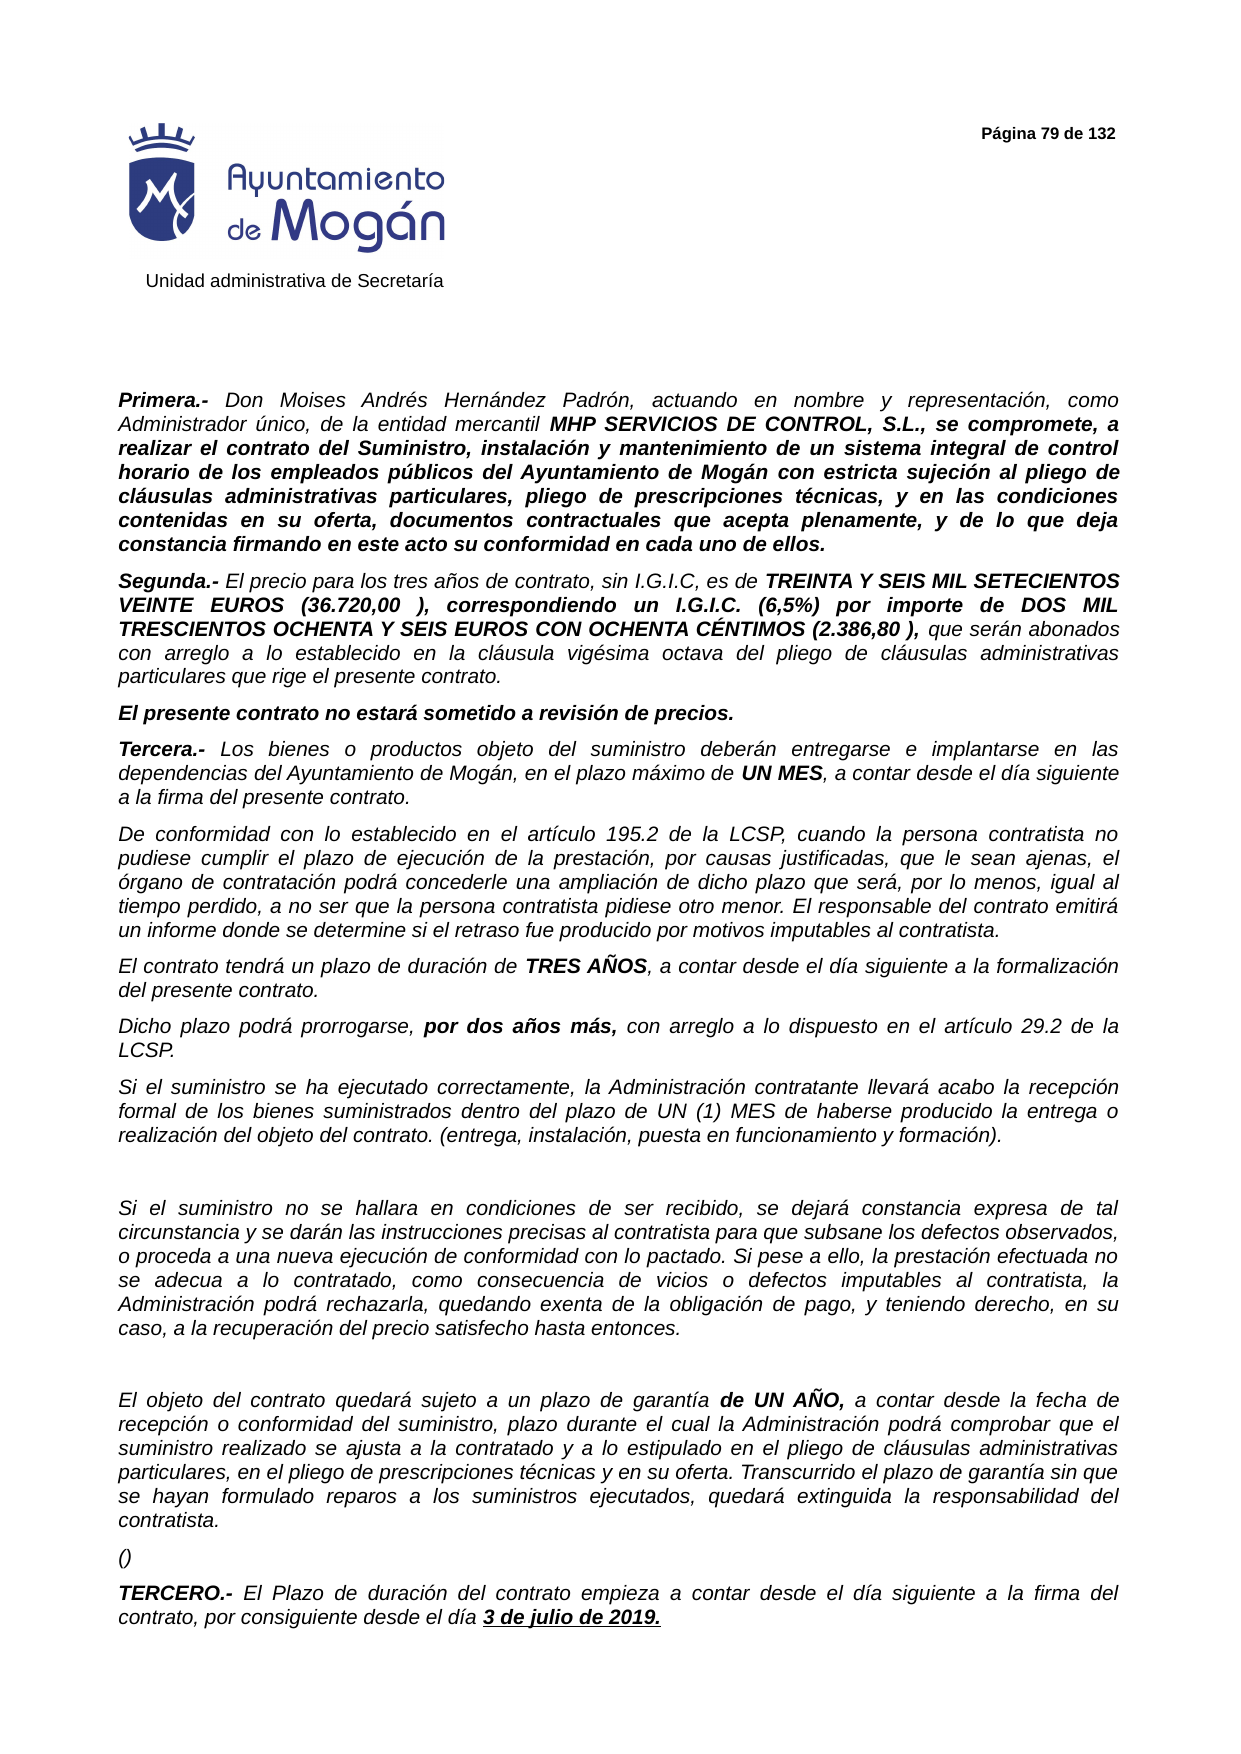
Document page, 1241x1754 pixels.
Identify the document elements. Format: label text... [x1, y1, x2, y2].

text De conformidad con lo establecido en el artículo 195.2 de la LCSP, cuando la persona contratista no pudiese cumplir el plazo de ejecución de la prestación, por causas justificadas, que le sean ajenas, el órgano de contratación podrá concederle una ampliación de dicho plazo que será, por lo menos, igual al tiempo perdido, a no ser que la persona contratista pidiese otro menor. El responsable del contrato emitirá un informe donde se determine si el retraso fue producido por motivos imputables al contratista. [118, 822, 1122, 941]
text () [118, 1544, 1122, 1568]
text Si el suministro se ha ejecutado correctamente, la Administración contratante llevará acabo la recepción formal de los bienes suministrados dentro del plazo de UN (1) MES de haberse producido la entrega o realización del objeto del contrato. (entrega, instalación, puesta en funcionamiento y formación). [118, 1075, 1122, 1147]
text Si el suministro no se hallara en condiciones de ser recibido, se dejará constancia expresa de tal circunstancia y se darán las instrucciones precisas al contratista para que subsane los defectos observados, o proceda a una nueva ejecución de conformidad con lo pactado. Si pese a ello, la prestación efectuada no se adecua a lo contratado, como consecuencia de vicios o defectos imputables al contratista, la Administración podrá rechazarla, quedando exenta de la obligación de pago, y teniendo derecho, en su caso, a la recuperación del precio satisfecho hasta entonces. [118, 1196, 1122, 1339]
text El contrato tendrá un plazo de duración de TRES AÑOS, a contar desde el día siguiente a la formalización del presente contrato. [118, 954, 1122, 1002]
picture [128, 123, 445, 259]
text El presente contrato no estará sometido a revisión de precios. [118, 701, 1122, 725]
text TERCERO.- El Plazo de duración del contrato empieza a contar desde el día siguiente a la firma del contrato, por consiguiente desde el día 3 de julio de 2019. [118, 1581, 1122, 1629]
text Tercera.- Los bienes o productos objeto del suministro deberán entregarse e implantarse en las dependencias del Ayuntamiento de Mogán, en el plazo máximo de UN MES, a contar desde el día siguiente a la firma del presente contrato. [118, 737, 1122, 809]
text Primera.- Don Moises Andrés Hernández Padrón, actuando en nombre y representación, como Administrador único, de la entidad mercantil MHP SERVICIOS DE CONTROL, S.L., se compromete, a realizar el contrato del Suministro, instalación y mantenimiento de un sistema integral de control horario de los empleados públicos del Ayuntamiento de Mogán con estricta sujeción al pliego de cláusulas administrativas particulares, pliego de prescripciones técnicas, y en las condiciones contenidas en su oferta, documentos contractuales que acepta plenamente, y de lo que deja constancia firmando en este acto su conformidad en cada uno de ellos. [118, 388, 1122, 556]
text Dicho plazo podrá prorrogarse, por dos años más, con arreglo a lo dispuesto en el artículo 29.2 de la LCSP. [118, 1014, 1122, 1062]
text Segunda.- El precio para los tres años de contrato, sin I.G.I.C, es de TREINTA Y SEIS MIL SETECIENTOS VEINTE EUROS (36.720,00 ), correspondiendo un I.G.I.C. (6,5%) por importe de DOS MIL TRESCIENTOS OCHENTA Y SEIS EUROS CON OCHENTA CÉNTIMOS (2.386,80 ), que serán abonados con arreglo a lo establecido en la cláusula vigésima octava del pliego de cláusulas administrativas particulares que rige el presente contrato. [118, 568, 1122, 688]
text El objeto del contrato quedará sujeto a un plazo de garantía de UN AÑO, a contar desde la fecha de recepción o conformidad del suministro, plazo durante el cual la Administración podrá comprobar que el suministro realizado se ajusta a la contratado y a lo estipulado en el pliego de cláusulas administrativas particulares, en el pliego de prescripciones técnicas y en su oferta. Transcurrido el plazo de garantía sin que se hayan formulado reparos a los suministros ejecutados, quedará extinguida la responsabilidad del contratista. [118, 1388, 1122, 1532]
